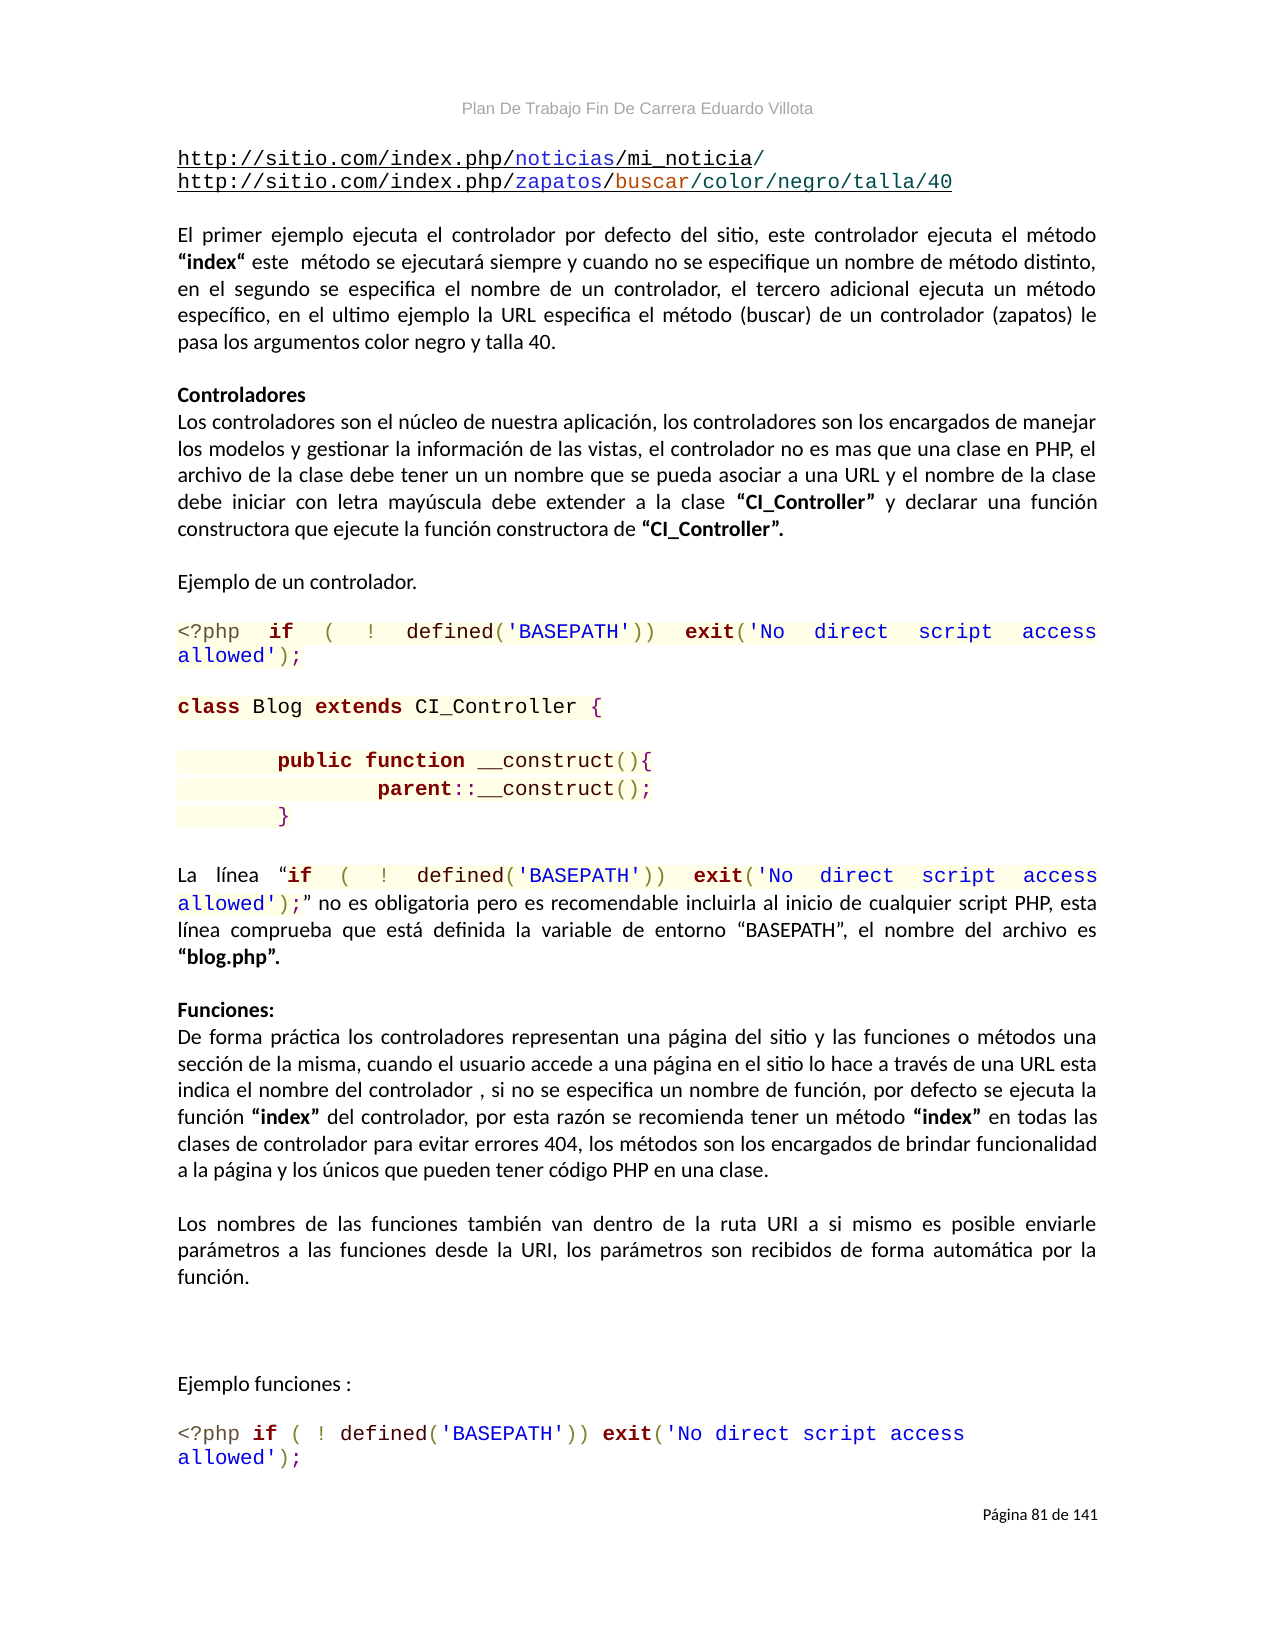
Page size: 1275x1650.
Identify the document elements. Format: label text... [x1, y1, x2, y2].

text class Blog extends CI_Controller { [177, 696, 1098, 720]
text Controladores [177, 382, 1098, 408]
text <?php if ( ! defined('BASEPATH')) exit('No direct script access allowed'); [177, 1423, 1098, 1470]
text } [177, 805, 1098, 828]
text La línea “if ( ! defined('BASEPATH')) exit('No direct script access allowed');” no es obligatoria pero es recomendable incluirla al inicio de cualquier script PHP, esta línea comprueba que está definida la variable de entorno “BASEPATH”, el nombre del archivo es “blog.php”. [177, 861, 1098, 970]
text Los controladores son el núcleo de nuestra aplicación, los controladores son los encargados de manejar los modelos y gestionar la información de las vistas, el controlador no es mas que una clase en PHP, el archivo de la clase debe tener un un nombre que se pueda asociar a una URL y el nombre de la clase debe iniciar con letra mayúscula debe extender a la clase “CI_Controller” y declarar una función constructora que ejecute la función constructora de “CI_Controller”. [177, 408, 1098, 542]
text El primer ejemplo ejecuta el controlador por defecto del sitio, este controlador ejecuta el método “index“ este método se ejecutará siempre y cuando no se especifique un nombre de método distinto, en el segundo se especifica el nombre de un controlador, el tercero adicional ejecuta un método específico, en el ultimo ejemplo la URL especifica el método (buscar) de un controlador (zapatos) le pasa los argumentos color negro y talla 40. [177, 222, 1098, 355]
text Ejemplo de un controlador. [177, 568, 1098, 595]
text <?php if ( ! defined('BASEPATH')) exit('No direct script access allowed'); [177, 622, 1098, 669]
text http://sitio.com/index.php/zapatos/buscar/color/negro/talla/40 [177, 171, 1098, 195]
text Funciones: [177, 996, 1098, 1023]
text Los nombres de las funciones también van dentro de la ruta URI a si mismo es posible enviarle parámetros a las funciones desde la URI, los parámetros son recibidos de forma automática por la función. [177, 1210, 1098, 1290]
text parent::__construct(); [177, 778, 1098, 801]
text public function __construct(){ [177, 750, 1098, 774]
text De forma práctica los controladores representan una página del sitio y las funciones o métodos una sección de la misma, cuando el usuario accede a una página en el sitio lo hace a través de una URL esta indica el nombre del controlador , si no se especifica un nombre de función, por defecto se ejecuta la función “index” del controlador, por esta razón se recomienda tener un método “index” en todas las clases de controlador para evitar errores 404, los métodos son los encargados de brindar funcionalidad a la página y los únicos que pueden tener código PHP en una clase. [177, 1023, 1098, 1183]
text Ejemplo funciones : [177, 1370, 1098, 1396]
text http://sitio.com/index.php/noticias/mi_noticia/ [177, 148, 1098, 171]
